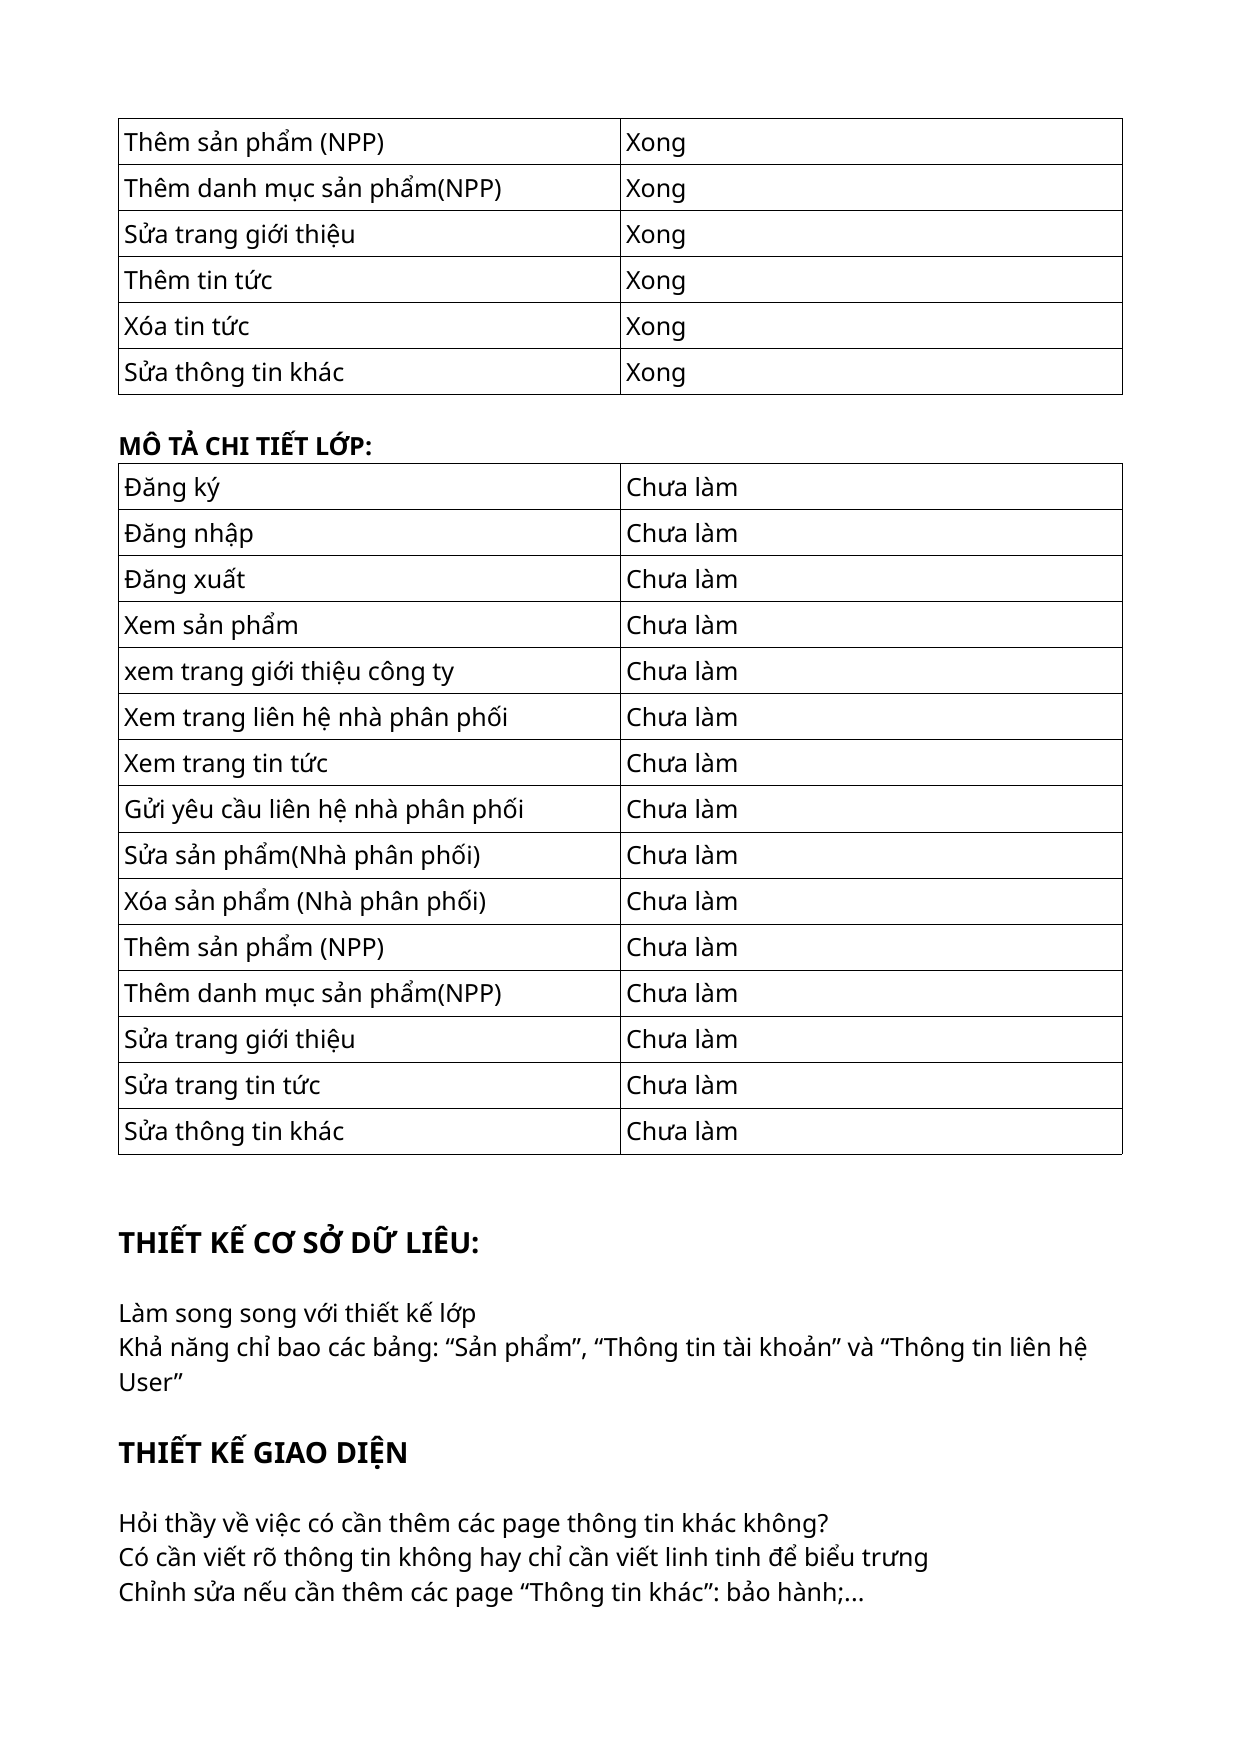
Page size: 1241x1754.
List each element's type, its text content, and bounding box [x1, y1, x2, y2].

text THIẾT KẾ CƠ SỞ DỮ LIÊU: [118, 1222, 1122, 1262]
table_cell Thêm danh mục sản phẩm(NPP) [119, 971, 620, 1016]
table_cell Chưa làm [621, 833, 1122, 877]
table_cell Chưa làm [621, 602, 1122, 647]
text THIẾT KẾ GIAO DIỆN [118, 1432, 1122, 1472]
table_cell Thêm sản phẩm (NPP) [119, 925, 620, 969]
table_cell Xem trang liên hệ nhà phân phối [119, 694, 620, 739]
table_cell Sửa trang giới thiệu [119, 1017, 620, 1062]
table_cell Chưa làm [621, 925, 1122, 969]
table_cell Thêm sản phẩm (NPP) [119, 119, 620, 164]
text MÔ TẢ CHI TIẾT LỚP: [118, 429, 1122, 463]
text Chỉnh sửa nếu cần thêm các page “Thông tin khác”: bảo hành;... [118, 1574, 1122, 1608]
table_cell Sửa thông tin khác [119, 1109, 620, 1154]
table_cell Xong [621, 257, 1122, 302]
table_cell Xóa sản phẩm (Nhà phân phối) [119, 879, 620, 923]
text Khả năng chỉ bao các bảng: “Sản phẩm”, “Thông tin tài khoản” và “Thông tin liên hệ User” [118, 1330, 1122, 1398]
table_cell Sửa sản phẩm(Nhà phân phối) [119, 833, 620, 877]
table_cell Chưa làm [621, 879, 1122, 923]
table_cell Gửi yêu cầu liên hệ nhà phân phối [119, 786, 620, 831]
table_cell Xem sản phẩm [119, 602, 620, 647]
table_cell Xóa tin tức [119, 303, 620, 348]
table_cell Xong [621, 165, 1122, 210]
table_cell Đăng nhập [119, 510, 620, 555]
table_cell Chưa làm [621, 786, 1122, 831]
table_cell Chưa làm [621, 648, 1122, 693]
table_cell Chưa làm [621, 556, 1122, 601]
table_cell Sửa trang tin tức [119, 1063, 620, 1108]
table_cell Thêm danh mục sản phẩm(NPP) [119, 165, 620, 210]
table_cell Chưa làm [621, 1017, 1122, 1062]
text Có cần viết rõ thông tin không hay chỉ cần viết linh tinh để biểu trưng [118, 1540, 1122, 1574]
table_cell xem trang giới thiệu công ty [119, 648, 620, 693]
table_cell Sửa thông tin khác [119, 349, 620, 394]
table_cell Thêm tin tức [119, 257, 620, 302]
table_cell Xem trang tin tức [119, 740, 620, 785]
table_cell Chưa làm [621, 971, 1122, 1016]
table_cell Xong [621, 119, 1122, 164]
table_cell Chưa làm [621, 740, 1122, 785]
table_cell Chưa làm [621, 1109, 1122, 1154]
table_header Đăng ký [119, 464, 620, 509]
table_cell Chưa làm [621, 1063, 1122, 1108]
table_cell Xong [621, 303, 1122, 348]
text Hỏi thầy về việc có cần thêm các page thông tin khác không? [118, 1506, 1122, 1540]
table_cell Chưa làm [621, 510, 1122, 555]
table_cell Xong [621, 349, 1122, 394]
table_cell Đăng xuất [119, 556, 620, 601]
table_cell Xong [621, 211, 1122, 256]
table_cell Sửa trang giới thiệu [119, 211, 620, 256]
table_cell Chưa làm [621, 694, 1122, 739]
table_header Chưa làm [621, 464, 1122, 509]
text Làm song song với thiết kế lớp [118, 1296, 1122, 1330]
